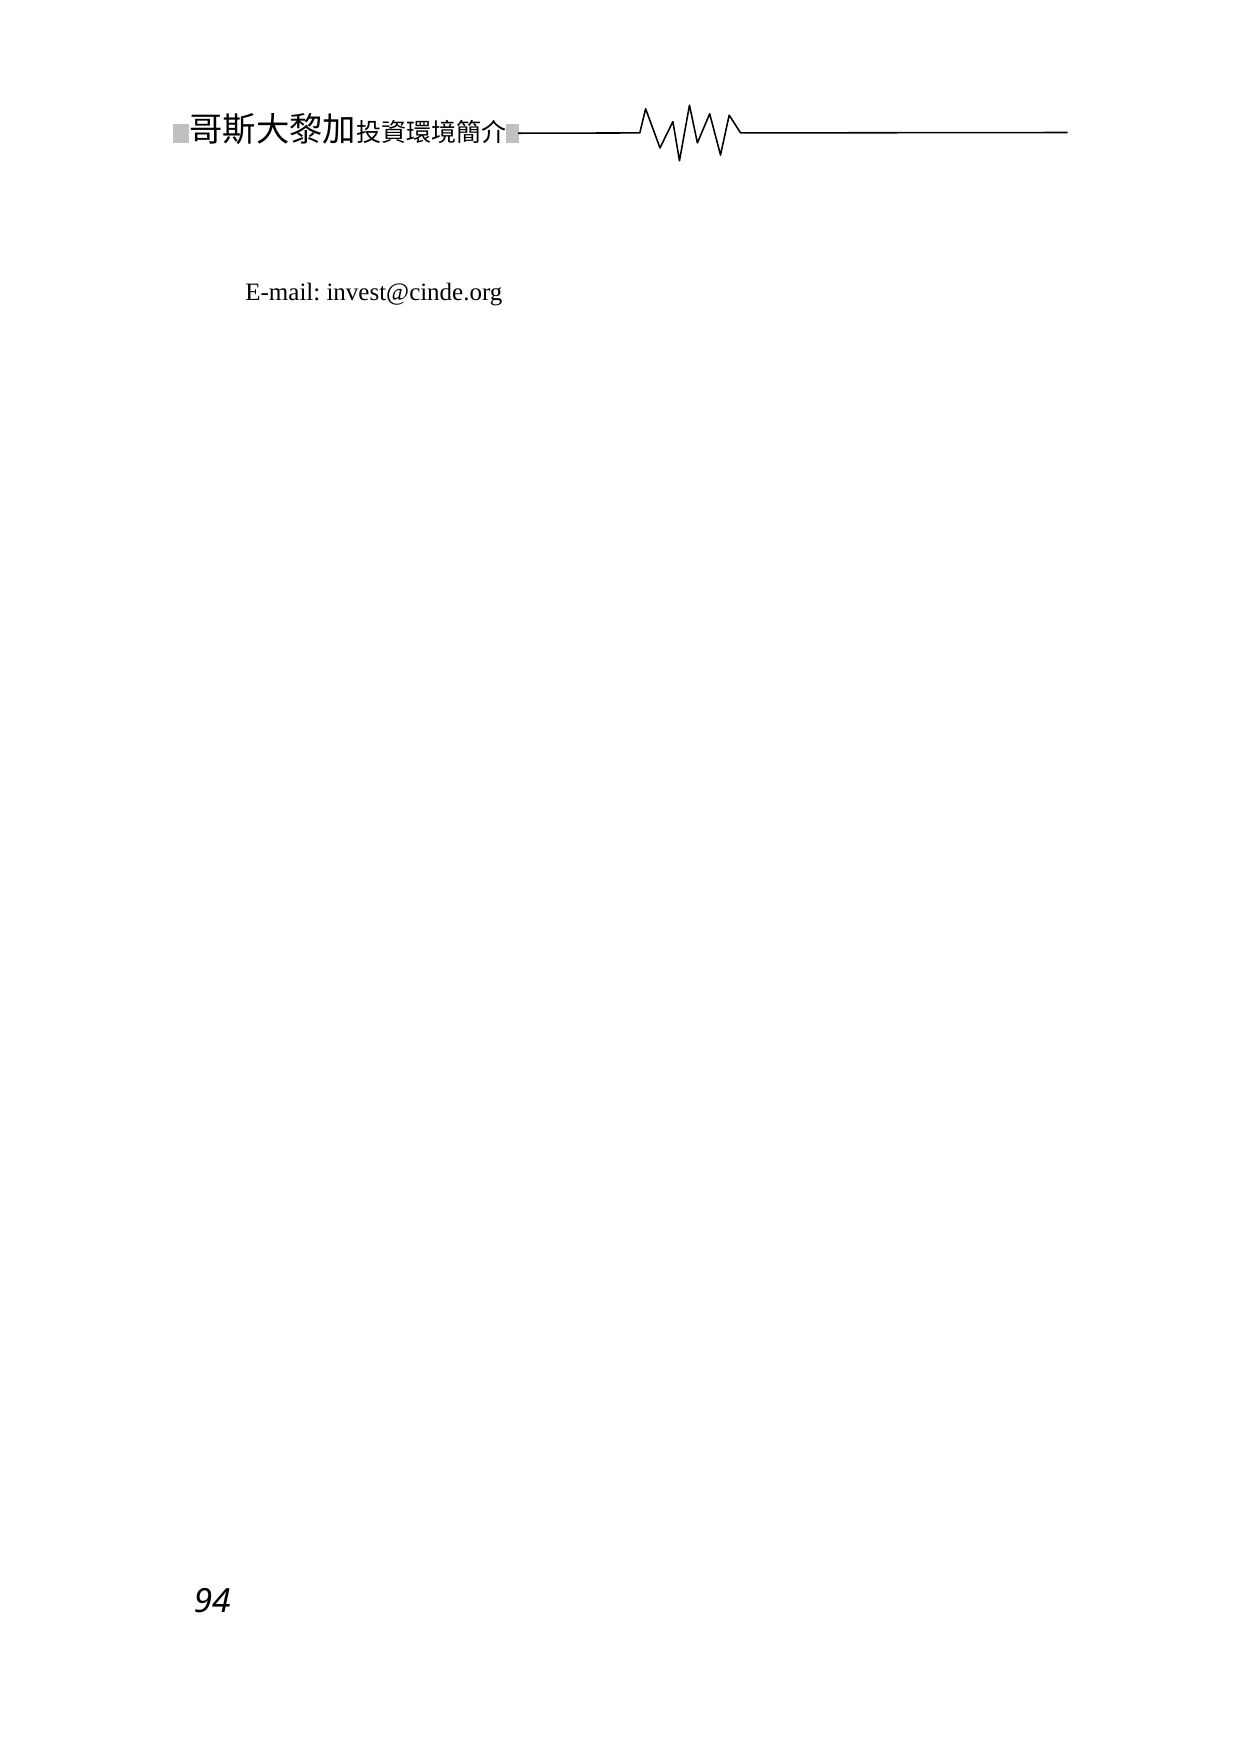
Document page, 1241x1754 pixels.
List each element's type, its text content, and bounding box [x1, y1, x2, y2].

text E-mail: invest@cinde.org [183, 250, 1058, 313]
